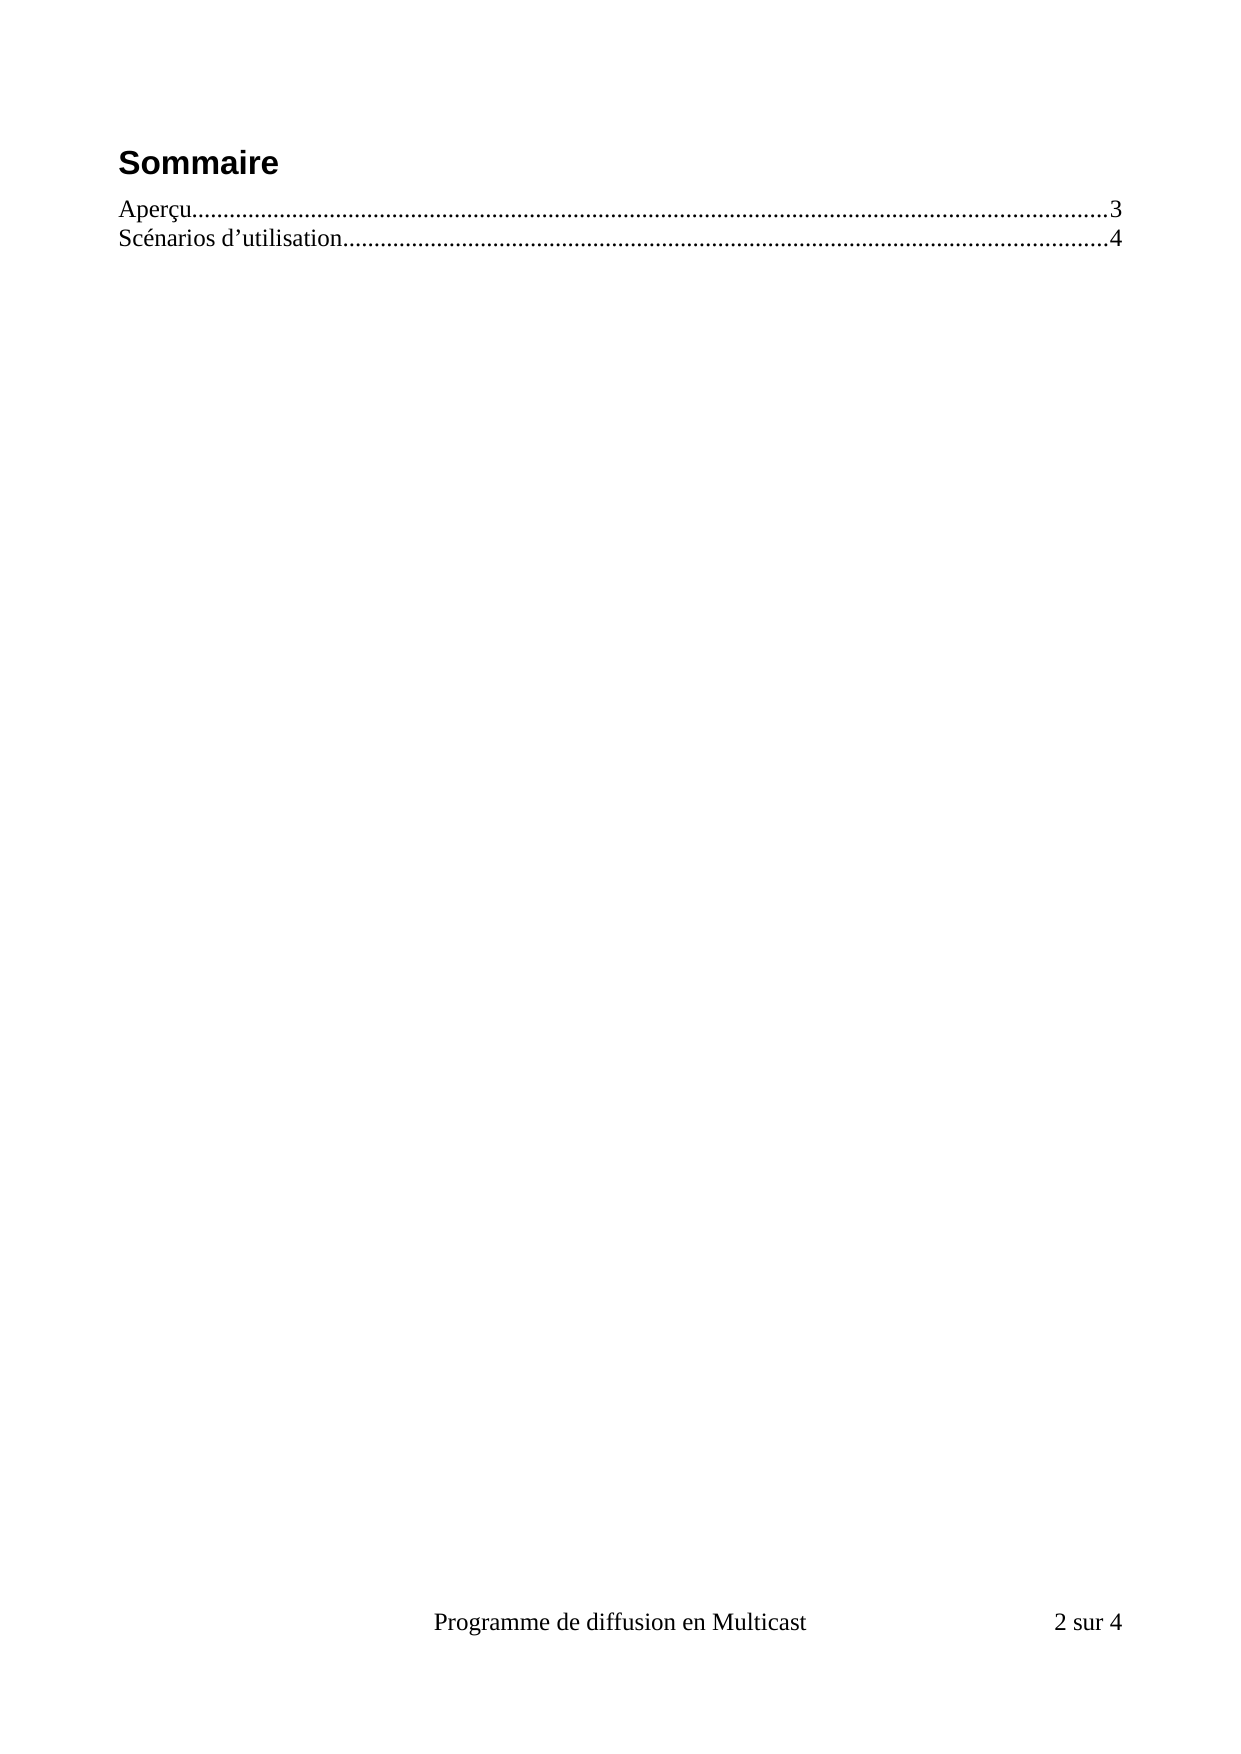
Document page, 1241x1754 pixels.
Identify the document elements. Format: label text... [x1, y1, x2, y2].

subtitle Sommaire [118, 143, 1122, 182]
text Scénarios d’utilisation 4 [118, 223, 1122, 252]
text Aperçu 3 [118, 194, 1122, 223]
